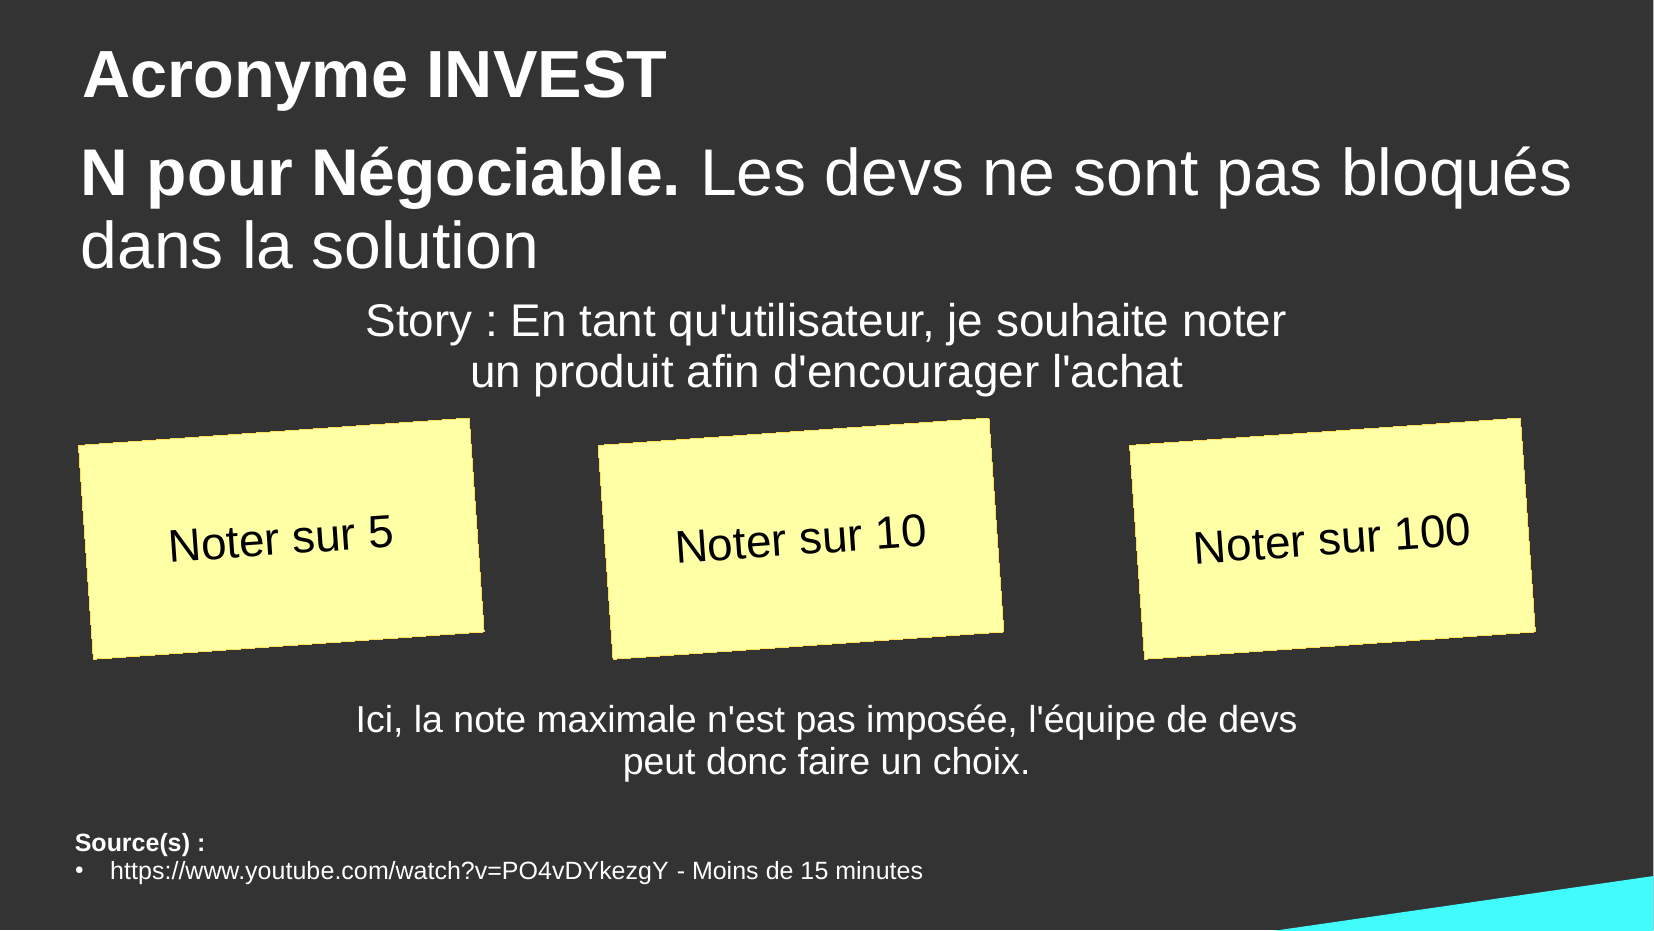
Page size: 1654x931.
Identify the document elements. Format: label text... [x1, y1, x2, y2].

text_box Noter sur 10 [598, 418, 1004, 660]
title Acronyme INVEST [82, 37, 1571, 122]
text_box Source(s) : https://www.youtube.com/watch?v=PO4vDYkezgY - Moins de 15 minutes [60, 821, 1546, 921]
text_box Ici, la note maximale n'est pas imposée, l'équipe de devs peut donc faire un choix. [336, 690, 1317, 790]
text_box Story : En tant qu'utilisateur, je souhaite noter un produit afin d'encourager l'achat [336, 287, 1317, 406]
list N pour Négociable. Les devs ne sont pas bloqués dans la solution [80, 135, 1620, 284]
text_box Noter sur 100 [1129, 418, 1536, 660]
text_box [1272, 875, 1654, 931]
text_box Noter sur 5 [78, 418, 485, 660]
